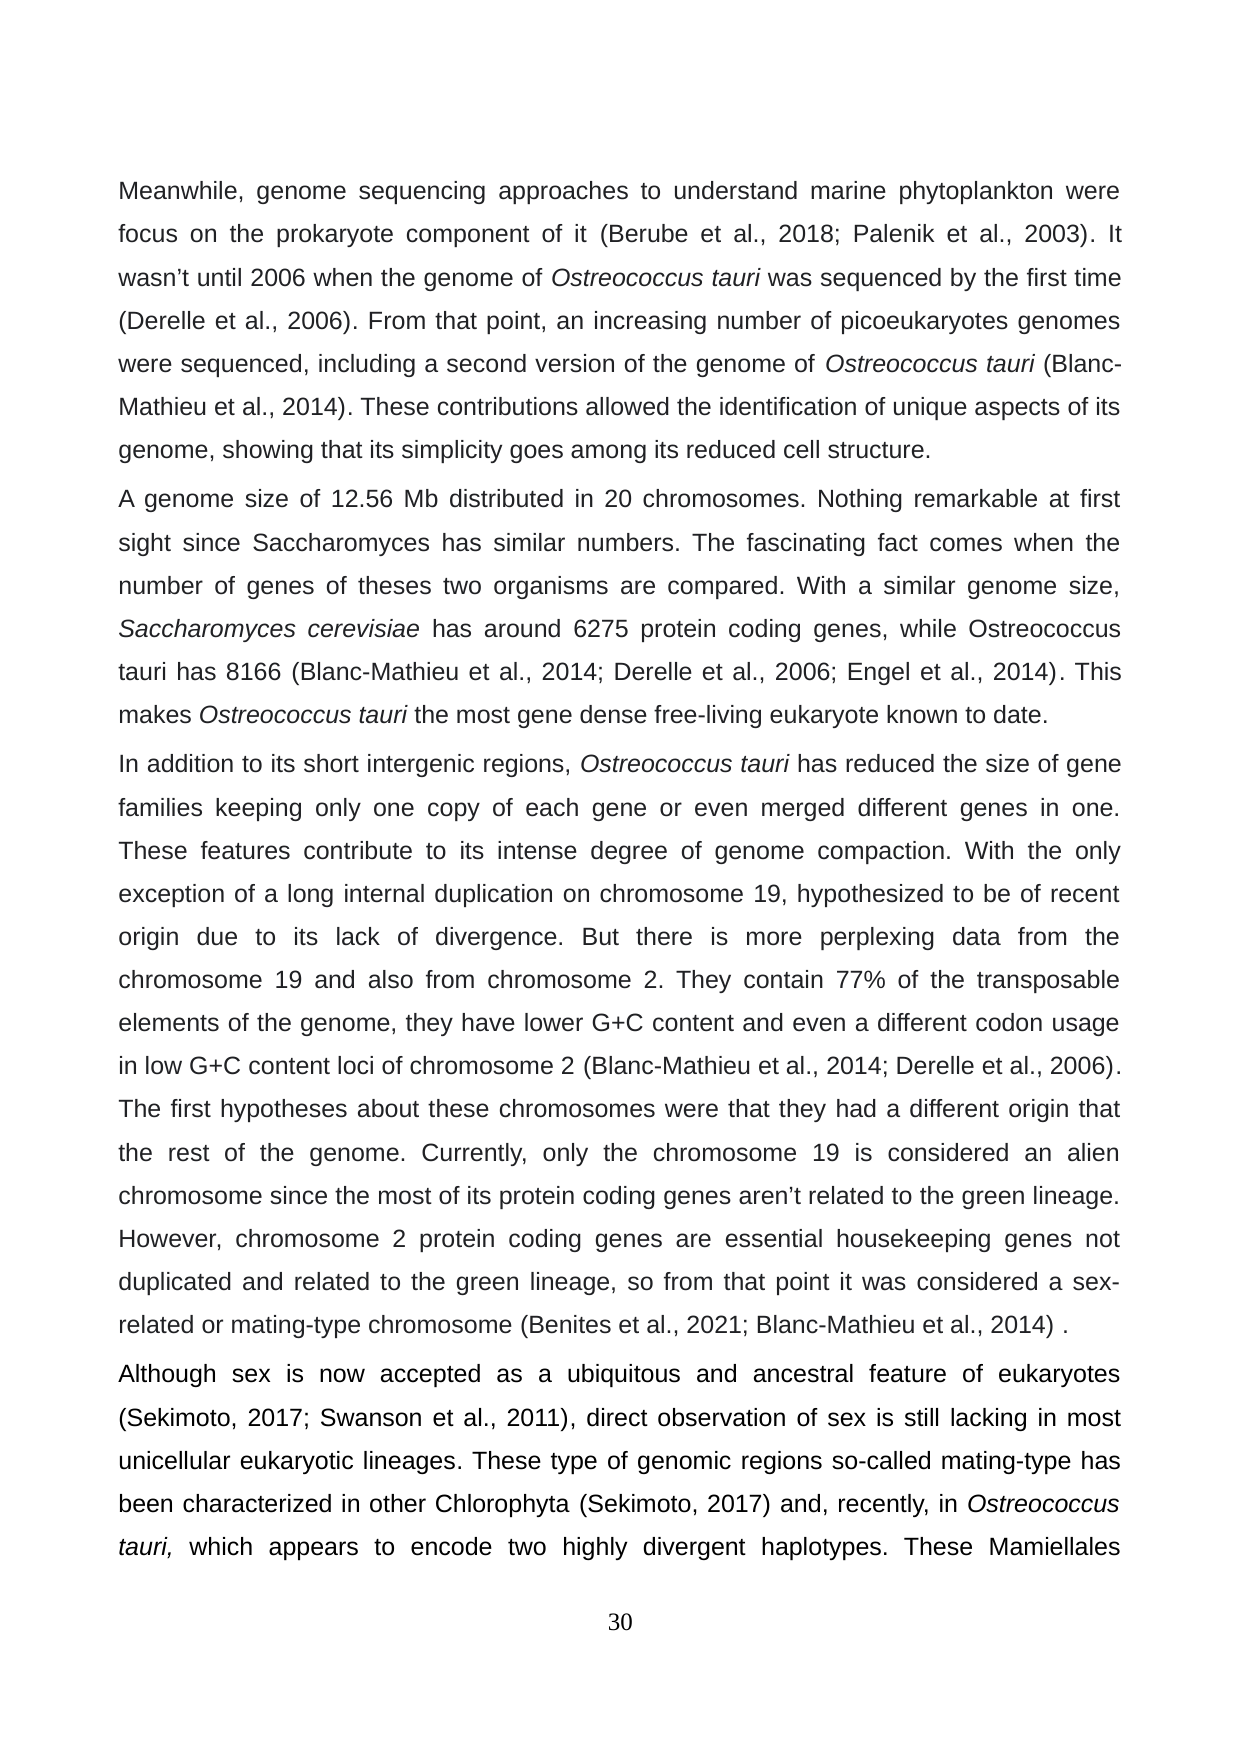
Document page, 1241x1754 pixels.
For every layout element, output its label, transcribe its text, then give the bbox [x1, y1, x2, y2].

text Meanwhile, genome sequencing approaches to understand marine phytoplankton were focus on the prokaryote component of it (Berube et al., 2018; Palenik et al., 2003)⁠. It wasn’t until 2006 when the genome of Ostreococcus tauri was sequenced by the first time (Derelle et al., 2006)⁠. From that point, an increasing number of picoeukaryotes genomes were sequenced, including a second version of the genome of Ostreococcus tauri (Blanc-Mathieu et al., 2014)⁠. These contributions allowed the identification of unique aspects of its genome, showing that its simplicity goes among its reduced cell structure. [118, 176, 1122, 464]
text Although sex is now accepted as a ubiquitous and ancestral feature of eukaryotes (Sekimoto, 2017; Swanson et al., 2011)⁠, direct observation of sex is still lacking in most unicellular eukaryotic lineages. These type of genomic regions so-called mating-type has been characterized in other Chlorophyta (Sekimoto, 2017)⁠ and, recently, in Ostreococcus tauri, which appears to encode two highly divergent haplotypes. These Mamiellales [118, 1359, 1122, 1561]
text In addition to its short intergenic regions, Ostreococcus tauri has reduced the size of gene families keeping only one copy of each gene or even merged different genes in one. These features contribute to its intense degree of genome compaction. With the only exception of a long internal duplication on chromosome 19, hypothesized to be of recent origin due to its lack of divergence. But there is more perplexing data from the chromosome 19 and also from chromosome 2. They contain 77% of the transposable elements of the genome, they have lower G+C content and even a different codon usage in low G+C content loci of chromosome 2 (Blanc-Mathieu et al., 2014; Derelle et al., 2006)⁠. The first hypotheses about these chromosomes were that they had a different origin that the rest of the genome. Currently, only the chromosome 19 is considered an alien chromosome since the most of its protein coding genes aren’t related to the green lineage. However, chromosome 2 protein coding genes are essential housekeeping genes not duplicated and related to the green lineage, so from that point it was considered a sex-related or mating-type chromosome (Benites et al., 2021; Blanc-Mathieu et al., 2014)⁠ . [118, 749, 1122, 1339]
text A genome size of 12.56 Mb distributed in 20 chromosomes. Nothing remarkable at first sight since Saccharomyces has similar numbers. The fascinating fact comes when the number of genes of theses two organisms are compared. With a similar genome size, Saccharomyces cerevisiae has around 6275 protein coding genes, while Ostreococcus tauri has 8166 (Blanc-Mathieu et al., 2014; Derelle et al., 2006; Engel et al., 2014)⁠. This makes Ostreococcus tauri the most gene dense free-living eukaryote known to date. [118, 484, 1122, 729]
